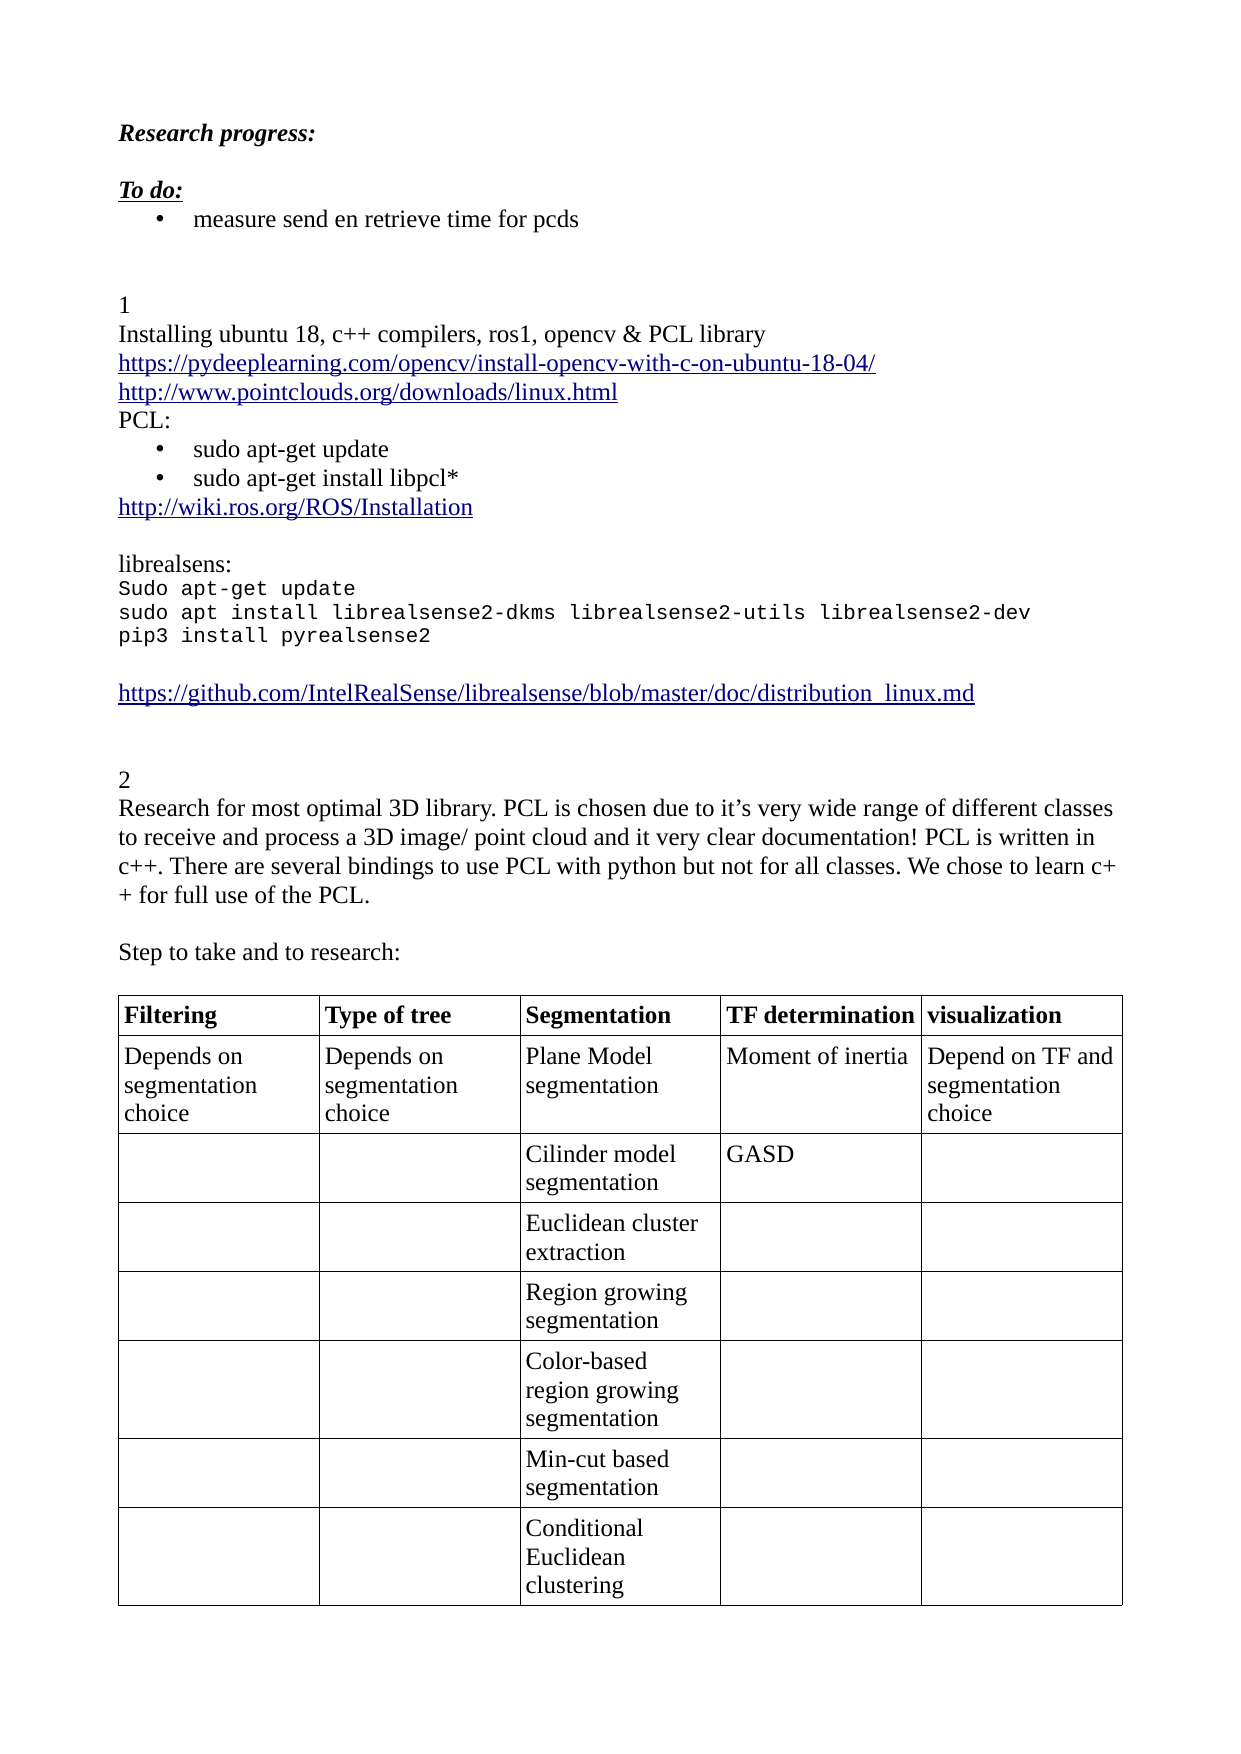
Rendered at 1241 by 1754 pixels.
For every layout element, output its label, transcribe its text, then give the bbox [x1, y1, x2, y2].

table_cell [119, 1272, 319, 1340]
text https://github.com/IntelRealSense/librealsense/blob/master/doc/distribution_linux.md [118, 678, 1122, 707]
table_cell [922, 1134, 1122, 1202]
table_cell [119, 1341, 319, 1438]
table_header visualization [922, 996, 1122, 1035]
table_cell [320, 1203, 520, 1271]
text http://www.pointclouds.org/downloads/linux.html [118, 377, 1122, 406]
table_cell [119, 1203, 319, 1271]
table_cell Moment of inertia [721, 1036, 921, 1133]
table_cell Cilinder model segmentation [521, 1134, 720, 1202]
table_header Filtering [119, 996, 319, 1035]
table_cell [922, 1508, 1122, 1605]
text Sudo apt-get update [118, 578, 1122, 602]
table_cell Depend on TF and segmentation choice [922, 1036, 1122, 1133]
list sudo apt-get update [156, 434, 1122, 463]
table_cell [922, 1439, 1122, 1507]
table_cell Euclidean cluster extraction [521, 1203, 720, 1271]
list measure send en retrieve time for pcds [156, 204, 1122, 233]
table_cell [320, 1341, 520, 1438]
table_cell Depends on segmentation choice [320, 1036, 520, 1133]
table_cell [721, 1341, 921, 1438]
table_header Type of tree [320, 996, 520, 1035]
table_cell Region growing segmentation [521, 1272, 720, 1340]
text Step to take and to research: [118, 937, 1122, 966]
text Research progress: [118, 118, 1122, 147]
table_cell [119, 1439, 319, 1507]
table_cell GASD [721, 1134, 921, 1202]
table_cell [721, 1272, 921, 1340]
table_cell Plane Model segmentation [521, 1036, 720, 1133]
table_cell Depends on segmentation choice [119, 1036, 319, 1133]
text 2 [118, 765, 1122, 793]
table_cell [119, 1134, 319, 1202]
text 1 [118, 291, 1122, 319]
table_header Segmentation [521, 996, 720, 1035]
text pip3 install pyrealsense2 [118, 625, 1122, 649]
text Research for most optimal 3D library. PCL is chosen due to it’s very wide range of different classes to receive and process a 3D image/ point cloud and it very clear documentation! PCL is written in c++. There are several bindings to use PCL with python but not for all classes. We chose to learn c++ for full use of the PCL. [118, 793, 1122, 908]
text sudo apt install librealsense2-dkms librealsense2-utils librealsense2-dev [118, 602, 1122, 625]
table_cell [922, 1203, 1122, 1271]
table_cell [721, 1203, 921, 1271]
text PCL: [118, 406, 1122, 434]
list sudo apt-get install libpcl* [156, 463, 1122, 492]
text https://pydeeplearning.com/opencv/install-opencv-with-c-on-ubuntu-18-04/ [118, 348, 1122, 377]
table_cell [320, 1272, 520, 1340]
table_cell [320, 1439, 520, 1507]
text Installing ubuntu 18, c++ compilers, ros1, opencv & PCL library [118, 319, 1122, 348]
table_cell Color-based region growing segmentation [521, 1341, 720, 1438]
text librealsens: [118, 549, 1122, 578]
table_cell [922, 1272, 1122, 1340]
table_cell [721, 1439, 921, 1507]
table_cell [320, 1134, 520, 1202]
table_cell Conditional Euclidean clustering [521, 1508, 720, 1605]
table_cell [721, 1508, 921, 1605]
table_cell [119, 1508, 319, 1605]
table_cell [320, 1508, 520, 1605]
table_header TF determination [721, 996, 921, 1035]
table_cell [922, 1341, 1122, 1438]
text To do: [118, 176, 1122, 204]
table_cell Min-cut based segmentation [521, 1439, 720, 1507]
text http://wiki.ros.org/ROS/Installation [118, 492, 1122, 521]
